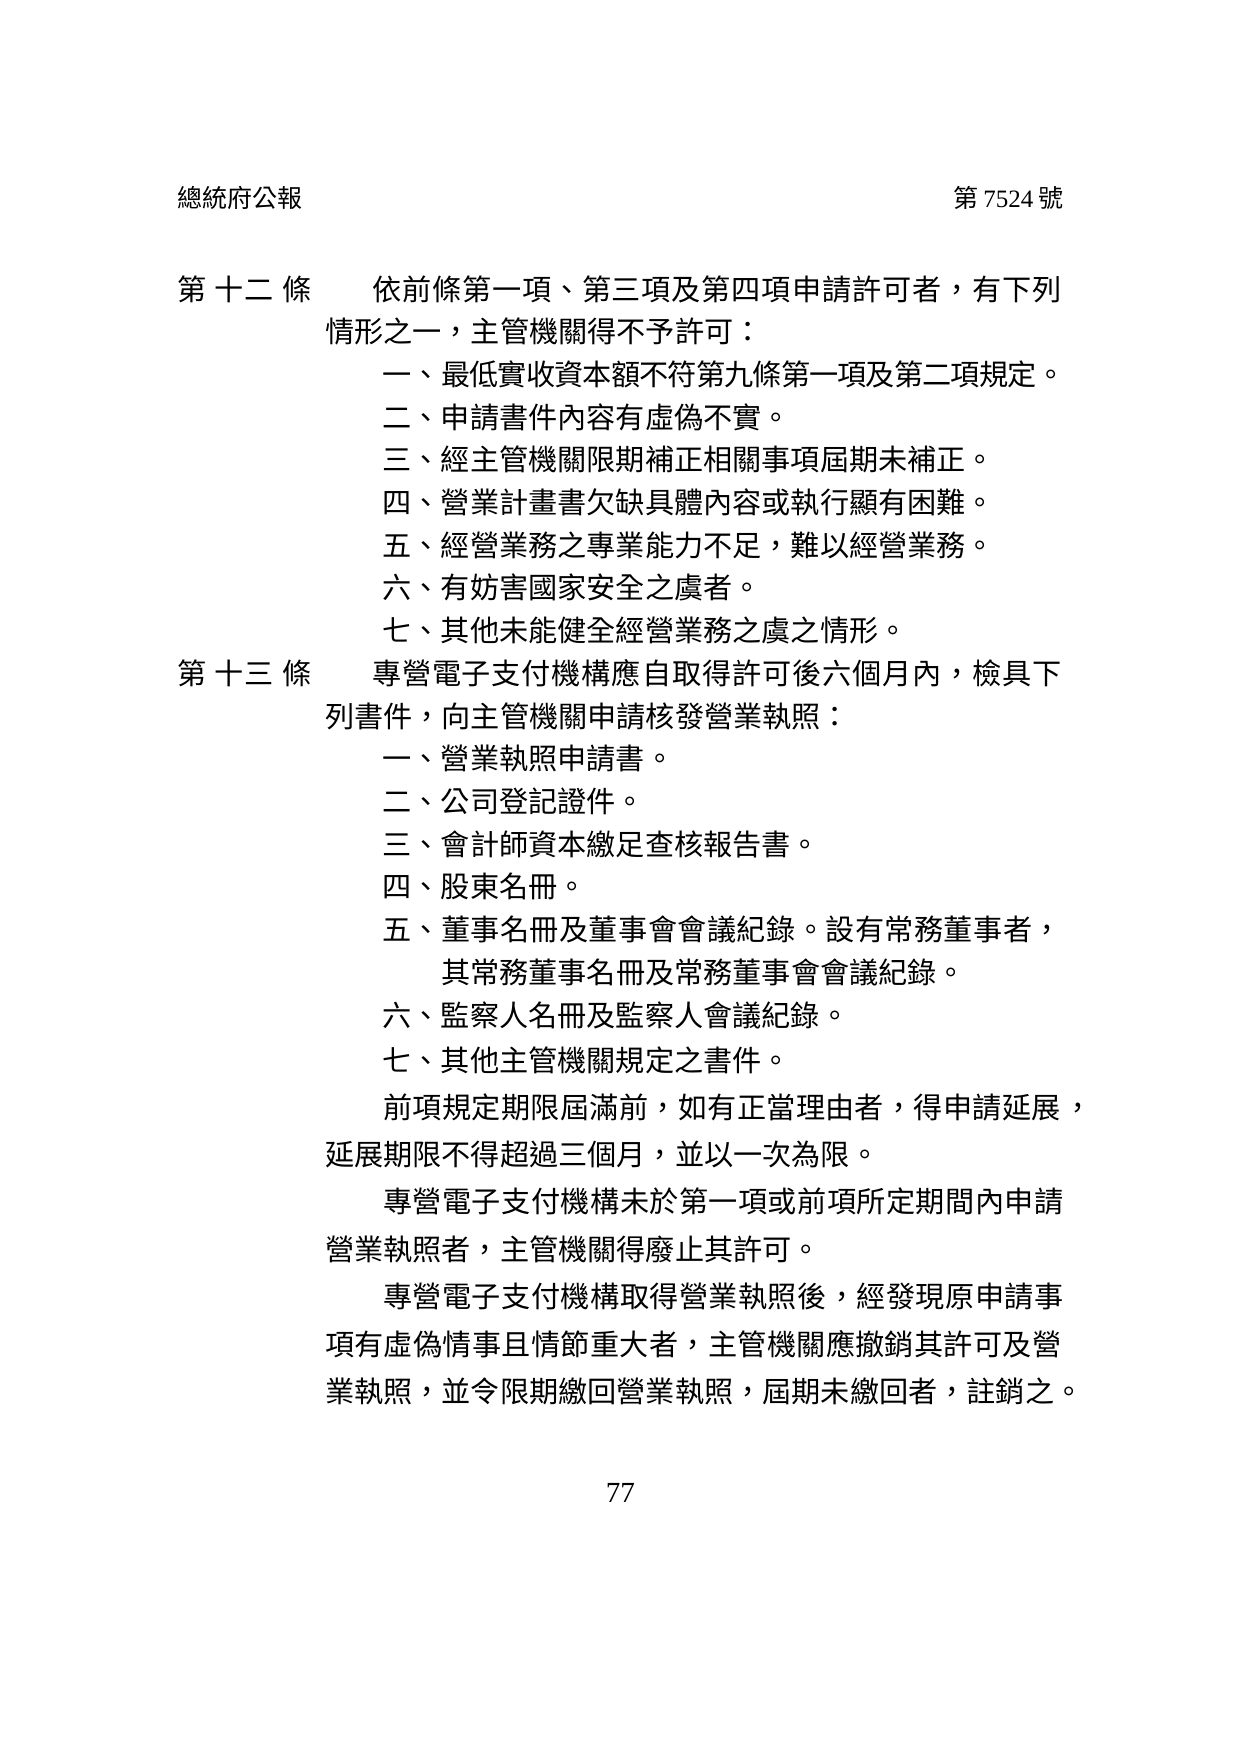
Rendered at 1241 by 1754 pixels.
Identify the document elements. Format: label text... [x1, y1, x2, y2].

text 七、其他未能健全經營業務之虞之情形。 [382, 607, 1063, 650]
text 一、營業執照申請書。 [382, 736, 1063, 778]
text 二、公司登記證件。 [382, 778, 1063, 821]
text 前項規定期限屆滿前，如有正當理由者，得申請延展，延展期限不得超過三個月，並以一次為限。 [325, 1080, 1063, 1175]
text 三、經主管機關限期補正相關事項屆期未補正。 [382, 437, 1063, 479]
text 四、營業計畫書欠缺具體內容或執行顯有困難。 [382, 479, 1063, 522]
text 五、經營業務之專業能力不足，難以經營業務。 [382, 522, 1063, 565]
text 專營電子支付機構取得營業執照後，經發現原申請事項有虛偽情事且情節重大者，主管機關應撤銷其許可及營業執照，並令限期繳回營業執照，屆期未繳回者，註銷之。 [325, 1270, 1063, 1412]
text 第 十三 條 專營電子支付機構應自取得許可後六個月內，檢具下列書件，向主管機關申請核發營業執照： [177, 650, 1063, 736]
text 四、股東名冊。 [382, 864, 1063, 906]
text 七、其他主管機關規定之書件。 [382, 1034, 1063, 1080]
text 五、 董事名冊及董事會會議紀錄。設有常務董事者，其常務董事名冊及常務董事會會議紀錄。 [382, 906, 1063, 992]
text 六、有妨害國家安全之虞者。 [382, 565, 1063, 607]
text 六、監察人名冊及監察人會議紀錄。 [382, 992, 1063, 1034]
text 一、 最低實收資本額不符第九條第一項及第二項規定。 [382, 351, 1063, 394]
text 三、會計師資本繳足查核報告書。 [382, 821, 1063, 864]
text 二、申請書件內容有虛偽不實。 [382, 394, 1063, 437]
text 專營電子支付機構未於第一項或前項所定期間內申請營業執照者，主管機關得廢止其許可。 [325, 1175, 1063, 1270]
text 第 十二 條 依前條第一項、第三項及第四項申請許可者，有下列情形之一，主管機關得不予許可： [177, 266, 1063, 351]
